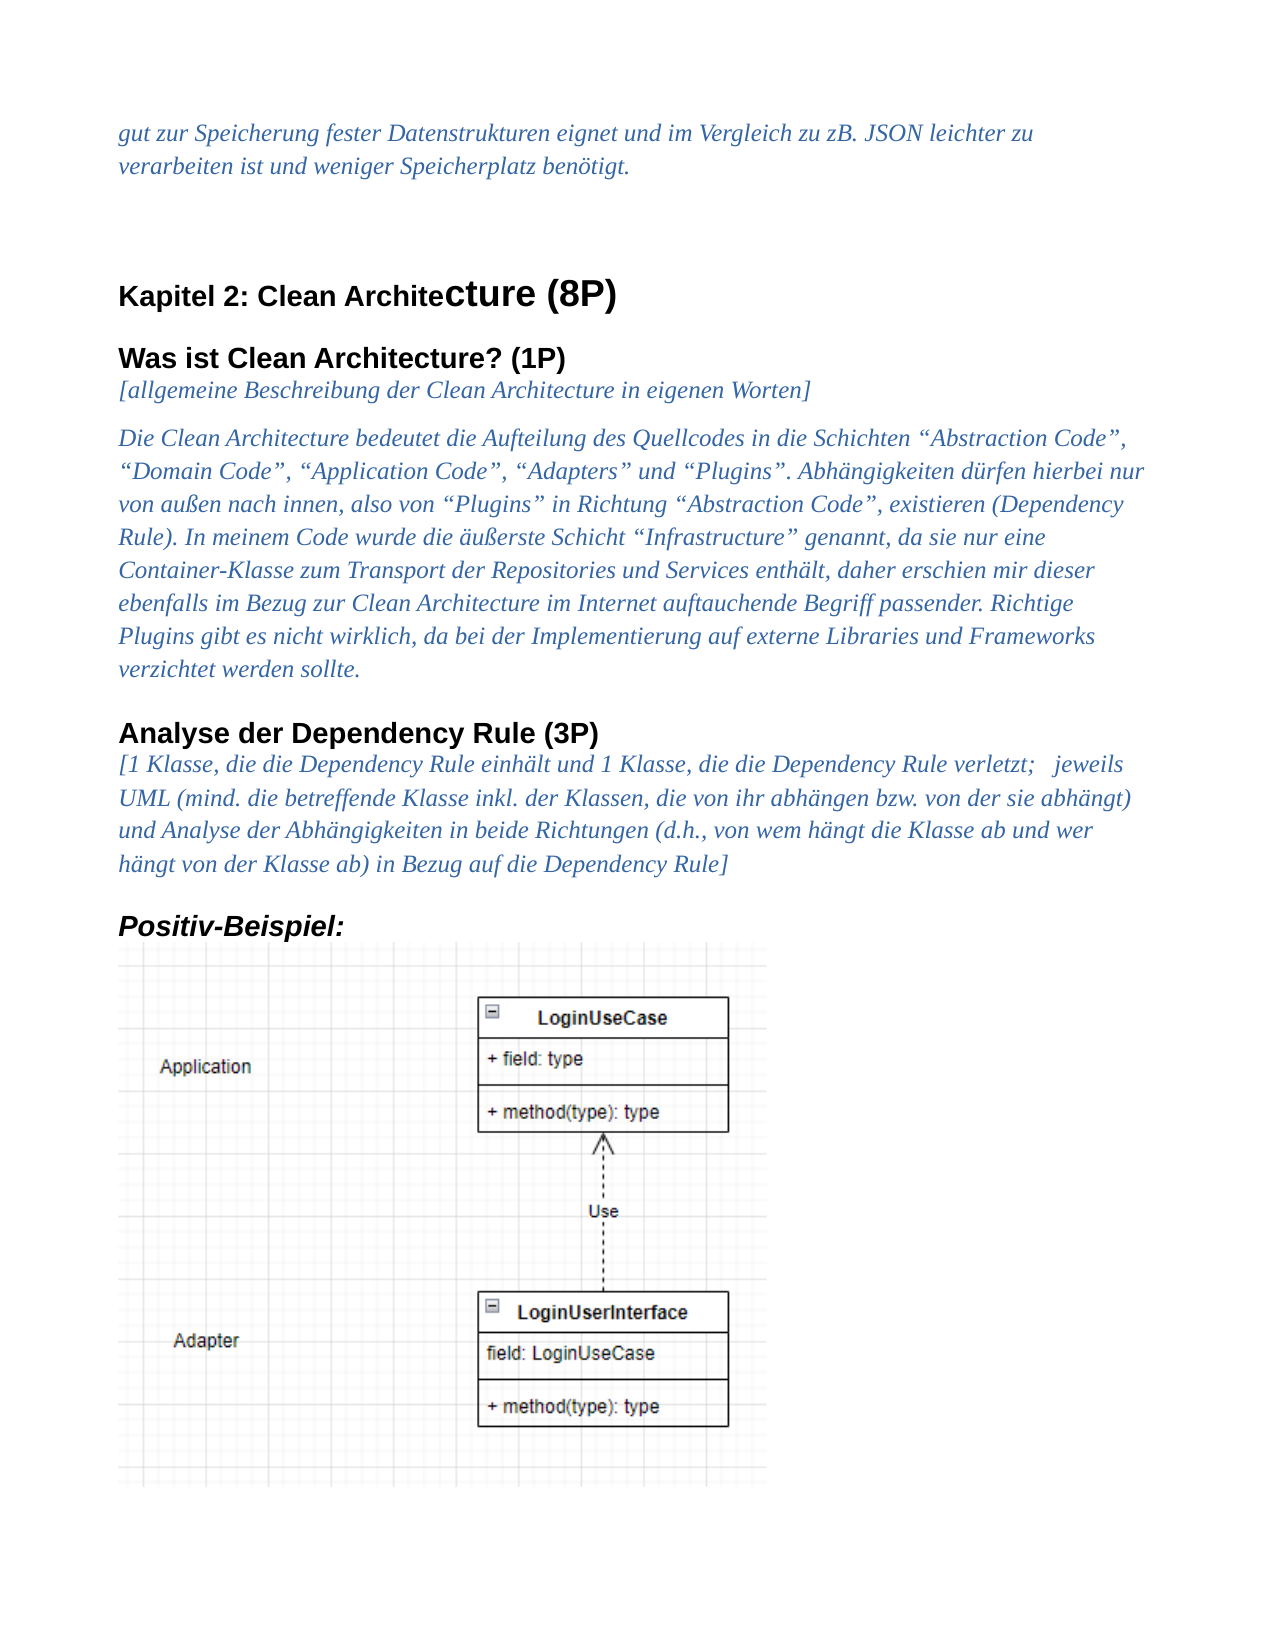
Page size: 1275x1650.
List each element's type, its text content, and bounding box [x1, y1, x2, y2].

subtitle Was ist Clean Architecture? (1P) [118, 342, 1157, 375]
text gut zur Speicherung fester Datenstrukturen eignet und im Vergleich zu zB. JSON leichter zu verarbeiten ist und weniger Speicherplatz benötigt. [118, 118, 1157, 180]
text [allgemeine Beschreibung der Clean Architecture in eigenen Worten] [118, 375, 1157, 404]
subtitle Kapitel 2: Clean Architecture (8P) [118, 271, 1157, 314]
text [1 Klasse, die die Dependency Rule einhält und 1 Klasse, die die Dependency Rule verletzt; jeweils UML (mind. die betreffende Klasse inkl. der Klassen, die von ihr abhängen bzw. von der sie abhängt) und Analyse der Abhängigkeiten in beide Richtungen (d.h., von wem hängt die Klasse ab und wer hängt von der Klasse ab) in Bezug auf die Dependency Rule] [118, 749, 1157, 877]
text Die Clean Architecture bedeutet die Aufteilung des Quellcodes in die Schichten “Abstraction Code”, “Domain Code”, “Application Code”, “Adapters” und “Plugins”. Abhängigkeiten dürfen hierbei nur von außen nach innen, also von “Plugins” in Richtung “Abstraction Code”, existieren (Dependency Rule). In meinem Code wurde die äußerste Schicht “Infrastructure” genannt, da sie nur eine Container-Klasse zum Transport der Repositories und Services enthält, daher erschien mir dieser ebenfalls im Bezug zur Clean Architecture im Internet auftauchende Begriff passender. Richtige Plugins gibt es nicht wirklich, da bei der Implementierung auf externe Libraries und Frameworks verzichtet werden sollte. [118, 423, 1157, 683]
subtitle Positiv-Beispiel: [118, 909, 1157, 942]
subtitle Analyse der Dependency Rule (3P) [118, 716, 1157, 749]
